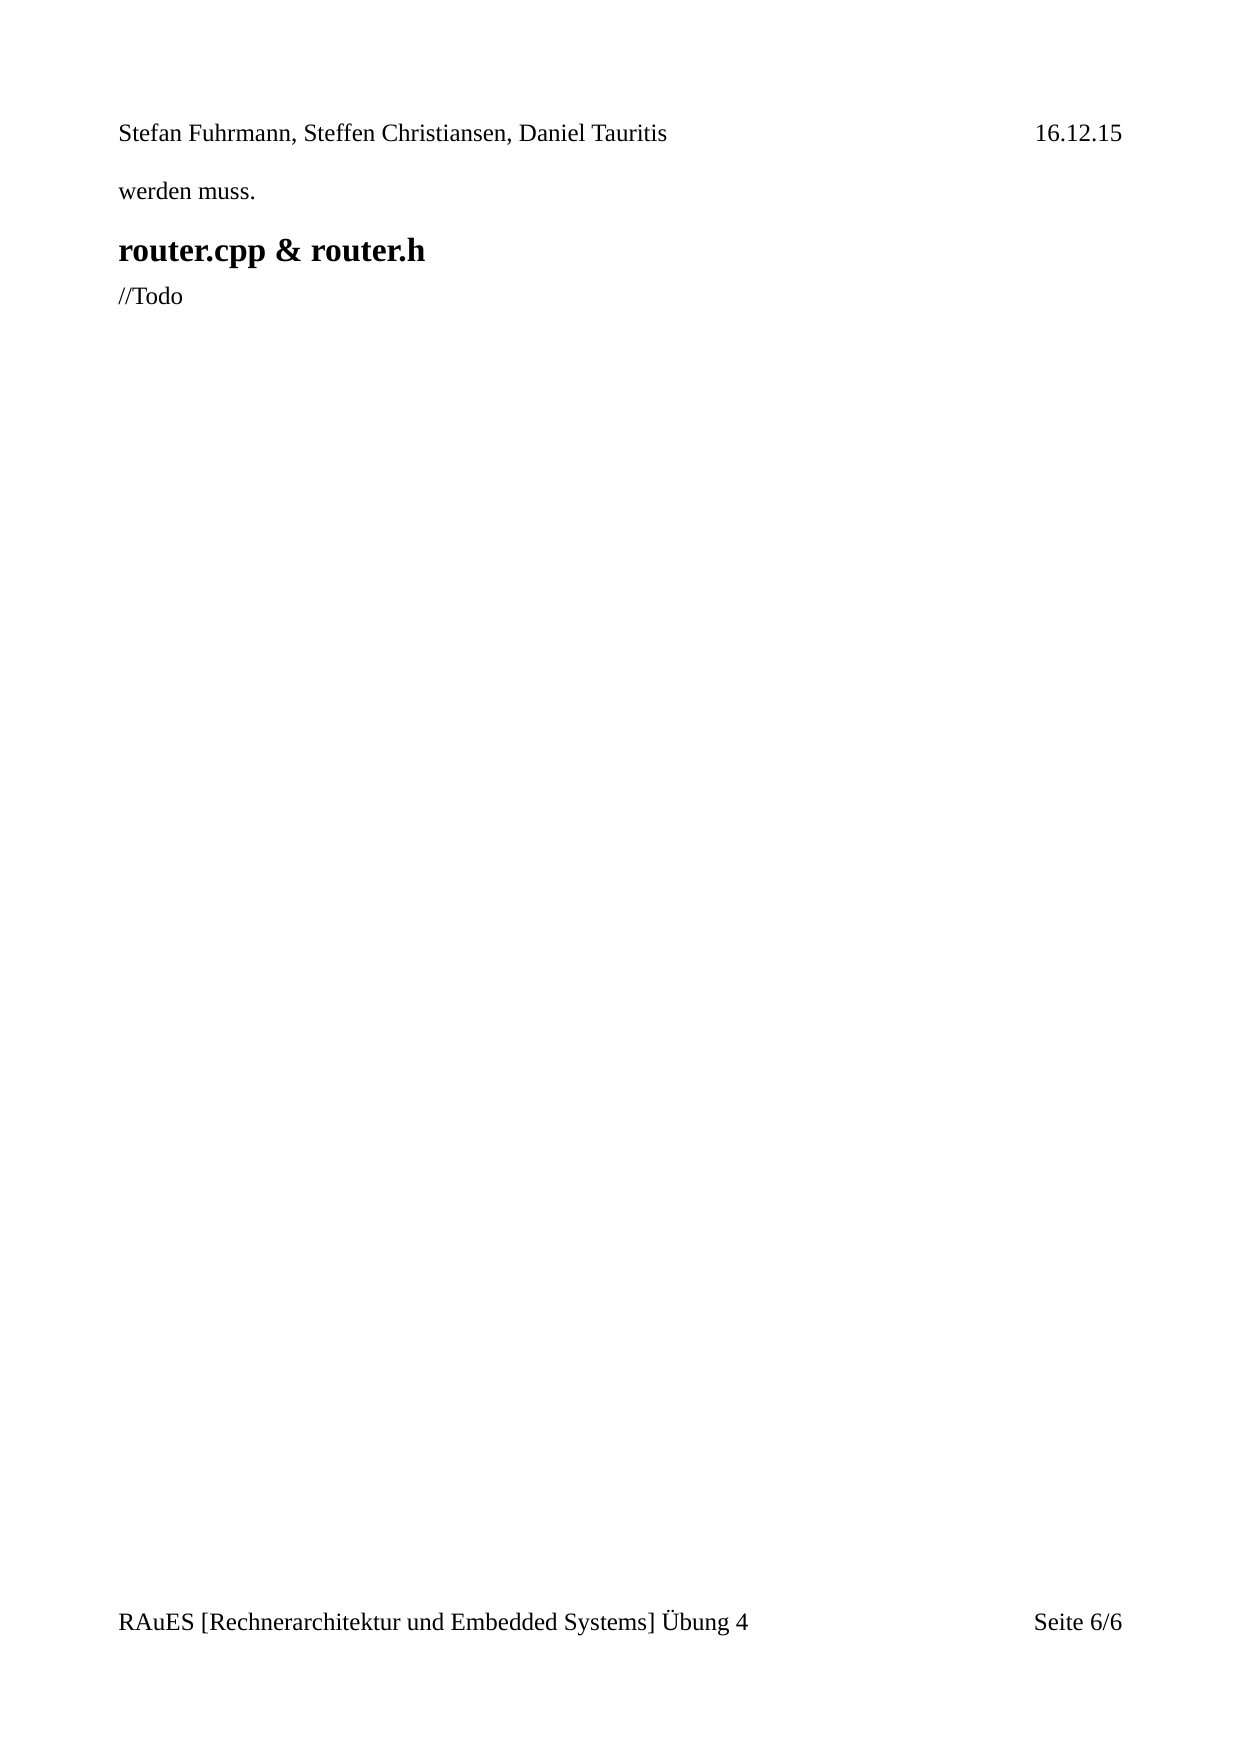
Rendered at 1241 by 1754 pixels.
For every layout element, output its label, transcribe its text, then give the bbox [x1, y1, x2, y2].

text werden muss. [118, 176, 1122, 205]
subtitle router.cpp & router.h [118, 230, 1122, 269]
text //Todo [118, 281, 1122, 310]
